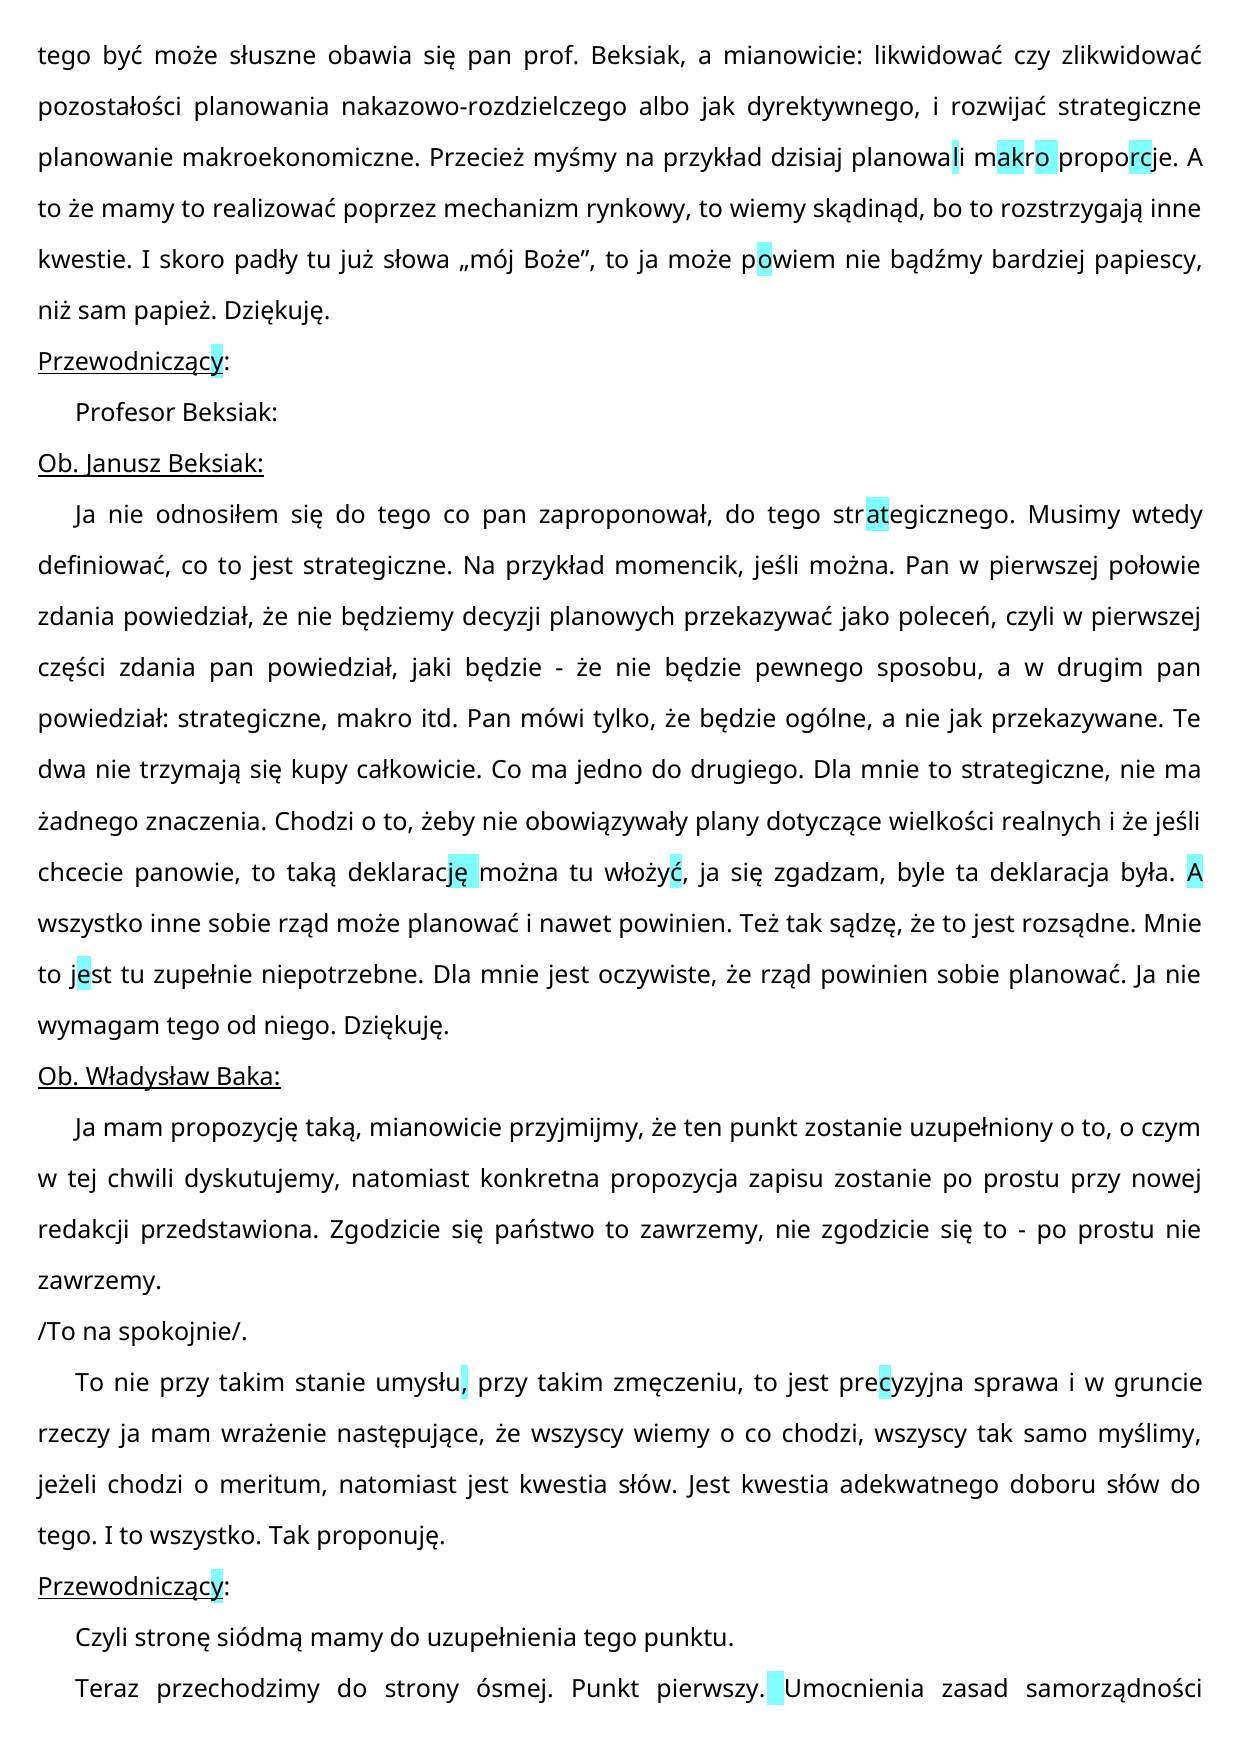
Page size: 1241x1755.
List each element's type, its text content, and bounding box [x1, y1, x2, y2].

text Czyli stronę siódmą mamy do uzupełnienia tego punktu. [37, 1620, 1203, 1654]
text Ob. Władysław Baka: [37, 1058, 1203, 1092]
text /To na spokojnie/. [37, 1313, 1203, 1348]
text Przewodniczący: [37, 344, 1203, 378]
text Profesor Beksiak: [37, 395, 1203, 429]
text Ja mam propozycję taką, mianowicie przyjmijmy, że ten punkt zostanie uzupełniony o to, o czym w tej chwili dyskutujemy, natomiast konkretna propozycja zapisu zostanie po prostu przy nowej redakcji przedstawiona. Zgodzicie się państwo to zawrzemy, nie zgodzicie się to - po prostu nie zawrzemy. [37, 1109, 1203, 1297]
text tego być może słuszne obawia się pan prof. Beksiak, a mianowicie: likwidować czy zlikwidować pozostałości planowania nakazowo-rozdzielczego albo jak dyrektywnego, i rozwijać strategiczne planowanie makroekonomiczne. Przecież myśmy na przykład dzisiaj planowali makro proporcje. A to że mamy to realizować poprzez mechanizm rynkowy, to wiemy skądinąd, bo to rozstrzygają inne kwestie. I skoro padły tu już słowa „mój Boże”, to ja może powiem nie bądźmy bardziej papiescy, niż sam papież. Dziękuję. [37, 37, 1203, 327]
text Przewodniczący: [37, 1569, 1203, 1603]
text Ob. Janusz Beksiak: [37, 446, 1203, 480]
text Teraz przechodzimy do strony ósmej. Punkt pierwszy. Umocnienia zasad samorządności [37, 1671, 1203, 1705]
text Ja nie odnosiłem się do tego co pan zaproponował, do tego strategicznego. Musimy wtedy definiować, co to jest strategiczne. Na przykład momencik, jeśli można. Pan w pierwszej połowie zdania powiedział, że nie będziemy decyzji planowych przekazywać jako poleceń, czyli w pierwszej części zdania pan powiedział, jaki będzie - że nie będzie pewnego sposobu, a w drugim pan powiedział: strategiczne, makro itd. Pan mówi tylko, że będzie ogólne, a nie jak przekazywane. Te dwa nie trzymają się kupy całkowicie. Co ma jedno do drugiego. Dla mnie to strategiczne, nie ma żadnego znaczenia. Chodzi o to, żeby nie obowiązywały plany dotyczące wielkości realnych i że jeśli chcecie panowie, to taką deklarację można tu włożyć, ja się zgadzam, byle ta deklaracja była. A wszystko inne sobie rząd może planować i nawet powinien. Też tak sądzę, że to jest rozsądne. Mnie to jest tu zupełnie niepotrzebne. Dla mnie jest oczywiste, że rząd powinien sobie planować. Ja nie wymagam tego od niego. Dziękuję. [37, 497, 1203, 1041]
text To nie przy takim stanie umysłu, przy takim zmęczeniu, to jest precyzyjna sprawa i w gruncie rzeczy ja mam wrażenie następujące, że wszyscy wiemy o co chodzi, wszyscy tak samo myślimy, jeżeli chodzi o meritum, natomiast jest kwestia słów. Jest kwestia adekwatnego doboru słów do tego. I to wszystko. Tak proponuję. [37, 1364, 1203, 1552]
